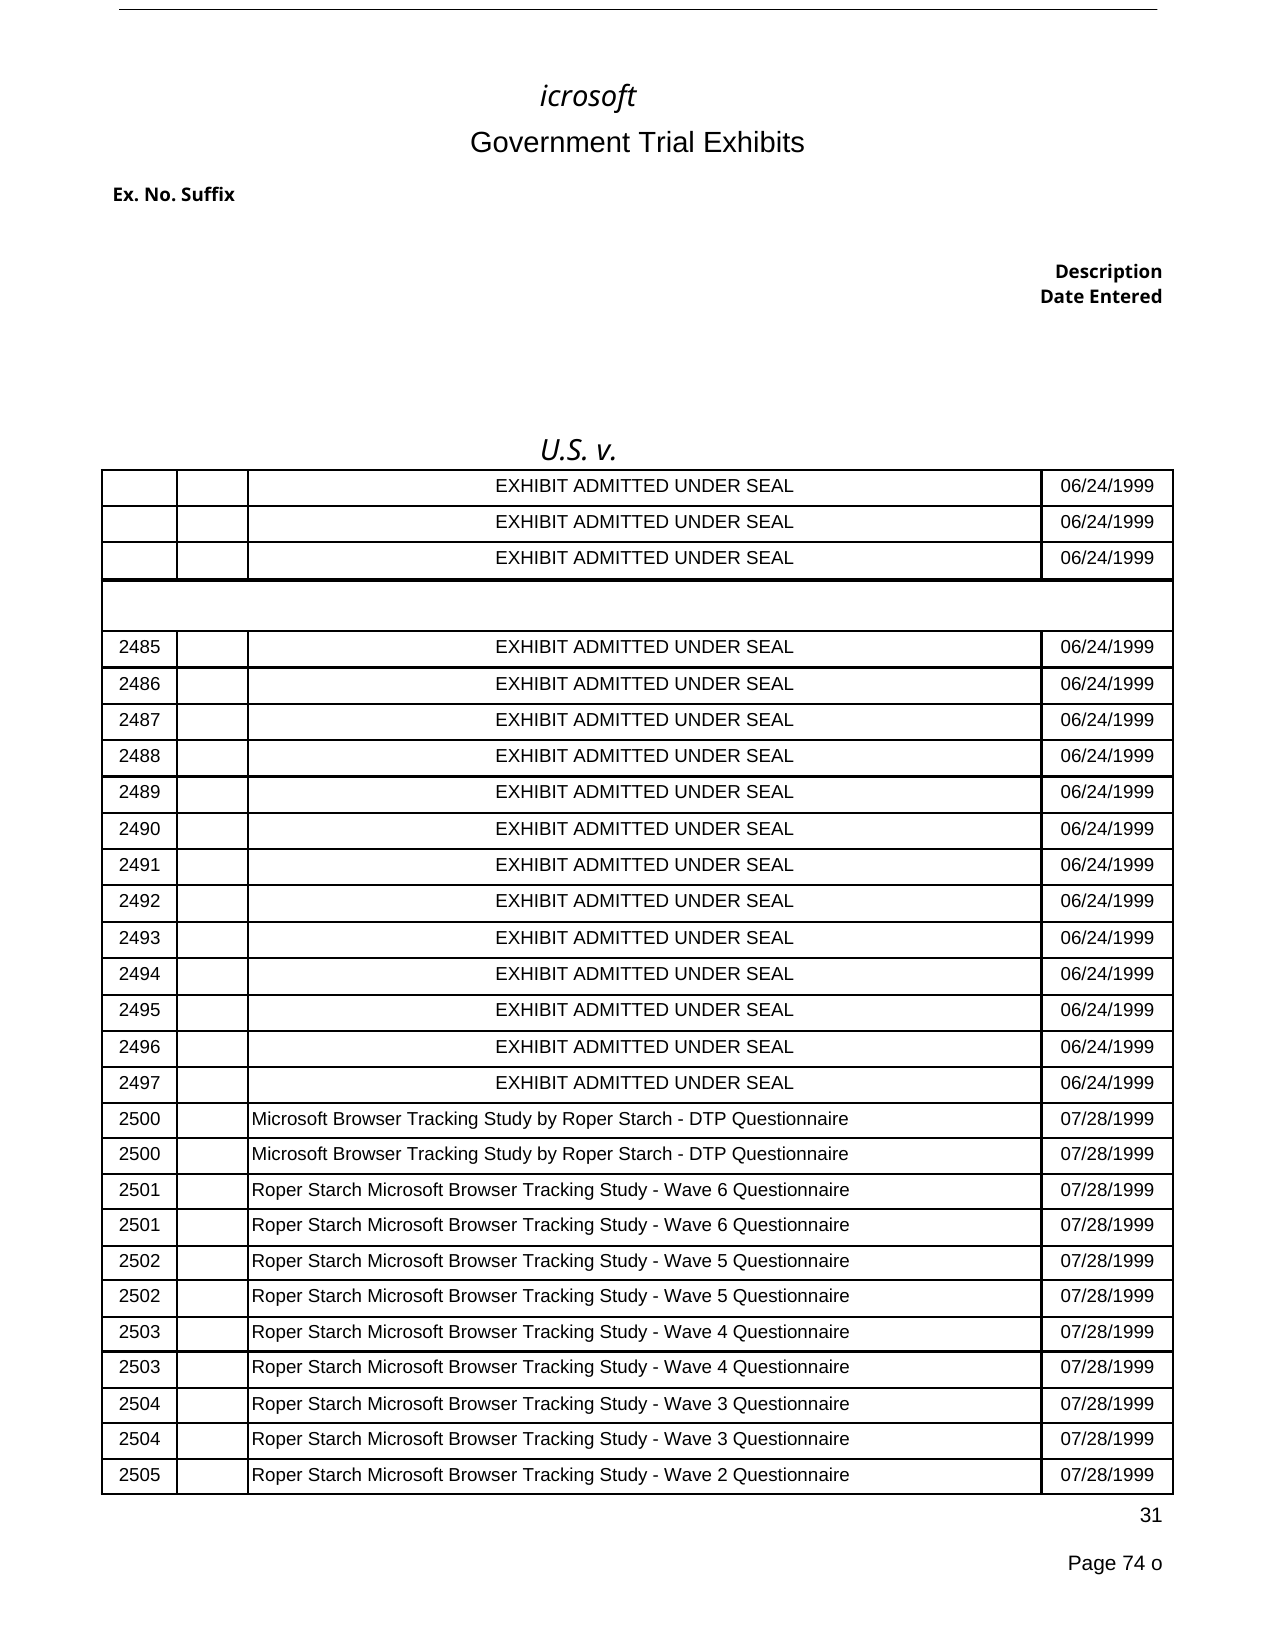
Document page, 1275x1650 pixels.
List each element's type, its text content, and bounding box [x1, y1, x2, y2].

table_cell Roper Starch Microsoft Browser Tracking Study - Wave 5 Questionnaire [249, 1247, 1040, 1279]
table_cell EXHIBIT ADMITTED UNDER SEAL [249, 543, 1040, 577]
table_cell 06/24/1999 [1043, 741, 1172, 775]
table_cell Microsoft Browser Tracking Study by Roper Starch - DTP Questionnaire [249, 1139, 1040, 1173]
table_cell [178, 543, 247, 577]
table_cell 06/24/1999 [1043, 471, 1172, 505]
table_cell 2502 [103, 1247, 176, 1279]
table_cell EXHIBIT ADMITTED UNDER SEAL [249, 471, 1040, 505]
table_cell 2505 [103, 1460, 176, 1493]
table_cell 06/24/1999 [1043, 705, 1172, 739]
table_cell [103, 543, 176, 577]
table_cell 07/28/1999 [1043, 1460, 1172, 1493]
table_cell 2494 [103, 959, 176, 993]
table_cell 2495 [103, 996, 176, 1030]
table_cell 06/24/1999 [1043, 632, 1172, 666]
table_cell EXHIBIT ADMITTED UNDER SEAL [249, 886, 1040, 921]
table_cell Roper Starch Microsoft Browser Tracking Study - Wave 2 Questionnaire [249, 1460, 1040, 1493]
table_cell [103, 471, 176, 505]
table_cell Roper Starch Microsoft Browser Tracking Study - Wave 5 Questionnaire [249, 1281, 1040, 1316]
table_cell [178, 1139, 247, 1173]
table_cell EXHIBIT ADMITTED UNDER SEAL [249, 507, 1040, 541]
table_cell [178, 507, 247, 541]
table_cell EXHIBIT ADMITTED UNDER SEAL [249, 850, 1040, 884]
table_cell 06/24/1999 [1043, 778, 1172, 812]
table_cell 07/28/1999 [1043, 1318, 1172, 1350]
table_cell EXHIBIT ADMITTED UNDER SEAL [249, 959, 1040, 993]
table_cell Roper Starch Microsoft Browser Tracking Study - Wave 3 Questionnaire [249, 1389, 1040, 1422]
table_cell 07/28/1999 [1043, 1175, 1172, 1208]
table_cell [178, 1175, 247, 1208]
table_cell [178, 1210, 247, 1244]
table_cell 2492 [103, 886, 176, 921]
table_cell 07/28/1999 [1043, 1353, 1172, 1387]
table_cell 07/28/1999 [1043, 1104, 1172, 1137]
table_cell 2500 [103, 1139, 176, 1173]
table_cell 2489 [103, 778, 176, 812]
table_cell [178, 1104, 247, 1137]
table_cell [103, 507, 176, 541]
table_cell 07/28/1999 [1043, 1281, 1172, 1316]
table_cell Microsoft Browser Tracking Study by Roper Starch - DTP Questionnaire [249, 1104, 1040, 1137]
table_cell 2487 [103, 705, 176, 739]
table_cell [178, 632, 247, 666]
table_cell EXHIBIT ADMITTED UNDER SEAL [249, 1068, 1040, 1102]
table_cell Roper Starch Microsoft Browser Tracking Study - Wave 4 Questionnaire [249, 1318, 1040, 1350]
table_cell Roper Starch Microsoft Browser Tracking Study - Wave 6 Questionnaire [249, 1175, 1040, 1208]
table_cell EXHIBIT ADMITTED UNDER SEAL [249, 1032, 1040, 1066]
table_cell [178, 741, 247, 775]
table_cell EXHIBIT ADMITTED UNDER SEAL [249, 741, 1040, 775]
table_cell 07/28/1999 [1043, 1424, 1172, 1458]
table_cell [178, 850, 247, 884]
table_cell 2486 [103, 669, 176, 703]
table_cell EXHIBIT ADMITTED UNDER SEAL [249, 923, 1040, 957]
table_cell 06/24/1999 [1043, 886, 1172, 921]
table_cell 2504 [103, 1424, 176, 1458]
table_cell 06/24/1999 [1043, 507, 1172, 541]
table_cell [178, 1389, 247, 1422]
table_cell EXHIBIT ADMITTED UNDER SEAL [249, 814, 1040, 848]
table_cell 2501 [103, 1210, 176, 1244]
table_cell 06/24/1999 [1043, 996, 1172, 1030]
table_cell 2490 [103, 814, 176, 848]
table_cell EXHIBIT ADMITTED UNDER SEAL [249, 669, 1040, 703]
table_cell 07/28/1999 [1043, 1389, 1172, 1422]
table_cell 2496 [103, 1032, 176, 1066]
table_cell [178, 778, 247, 812]
table_cell 06/24/1999 [1043, 923, 1172, 957]
table_cell EXHIBIT ADMITTED UNDER SEAL [249, 632, 1040, 666]
table_cell 06/24/1999 [1043, 959, 1172, 993]
table_cell [178, 1032, 247, 1066]
table_cell [178, 471, 247, 505]
table_cell [178, 923, 247, 957]
table_cell [178, 1318, 247, 1350]
table_cell 2488 [103, 741, 176, 775]
table_cell 07/28/1999 [1043, 1247, 1172, 1279]
table_cell 06/24/1999 [1043, 543, 1172, 577]
table_cell 2500 [103, 1104, 176, 1137]
table_cell [178, 1281, 247, 1316]
table_cell 2491 [103, 850, 176, 884]
table_cell [178, 886, 247, 921]
table_cell [178, 1424, 247, 1458]
table_cell 06/24/1999 [1043, 814, 1172, 848]
table_cell EXHIBIT ADMITTED UNDER SEAL [249, 778, 1040, 812]
table_cell 2485 [103, 632, 176, 666]
table_cell EXHIBIT ADMITTED UNDER SEAL [249, 705, 1040, 739]
table_cell 2504 [103, 1389, 176, 1422]
table_cell 2497 [103, 1068, 176, 1102]
table_cell [178, 1247, 247, 1279]
table_cell [178, 814, 247, 848]
table_cell 06/24/1999 [1043, 1068, 1172, 1102]
table_cell 06/24/1999 [1043, 1032, 1172, 1066]
table_cell [178, 669, 247, 703]
table_cell [178, 1353, 247, 1387]
table_cell 07/28/1999 [1043, 1139, 1172, 1173]
table_cell [178, 959, 247, 993]
table_cell EXHIBIT ADMITTED UNDER SEAL [249, 996, 1040, 1030]
table_cell 2493 [103, 923, 176, 957]
table_cell 2501 [103, 1175, 176, 1208]
table_cell [178, 1460, 247, 1493]
table_cell [178, 1068, 247, 1102]
table_cell 06/24/1999 [1043, 669, 1172, 703]
table_cell Roper Starch Microsoft Browser Tracking Study - Wave 3 Questionnaire [249, 1424, 1040, 1458]
table_cell Roper Starch Microsoft Browser Tracking Study - Wave 4 Questionnaire [249, 1353, 1040, 1387]
table_header [103, 582, 1172, 630]
table_cell 2503 [103, 1318, 176, 1350]
table_cell Roper Starch Microsoft Browser Tracking Study - Wave 6 Questionnaire [249, 1210, 1040, 1244]
table_cell [178, 705, 247, 739]
table_cell 2502 [103, 1281, 176, 1316]
table_cell 06/24/1999 [1043, 850, 1172, 884]
table_cell 2503 [103, 1353, 176, 1387]
table_cell [178, 996, 247, 1030]
table_cell 07/28/1999 [1043, 1210, 1172, 1244]
